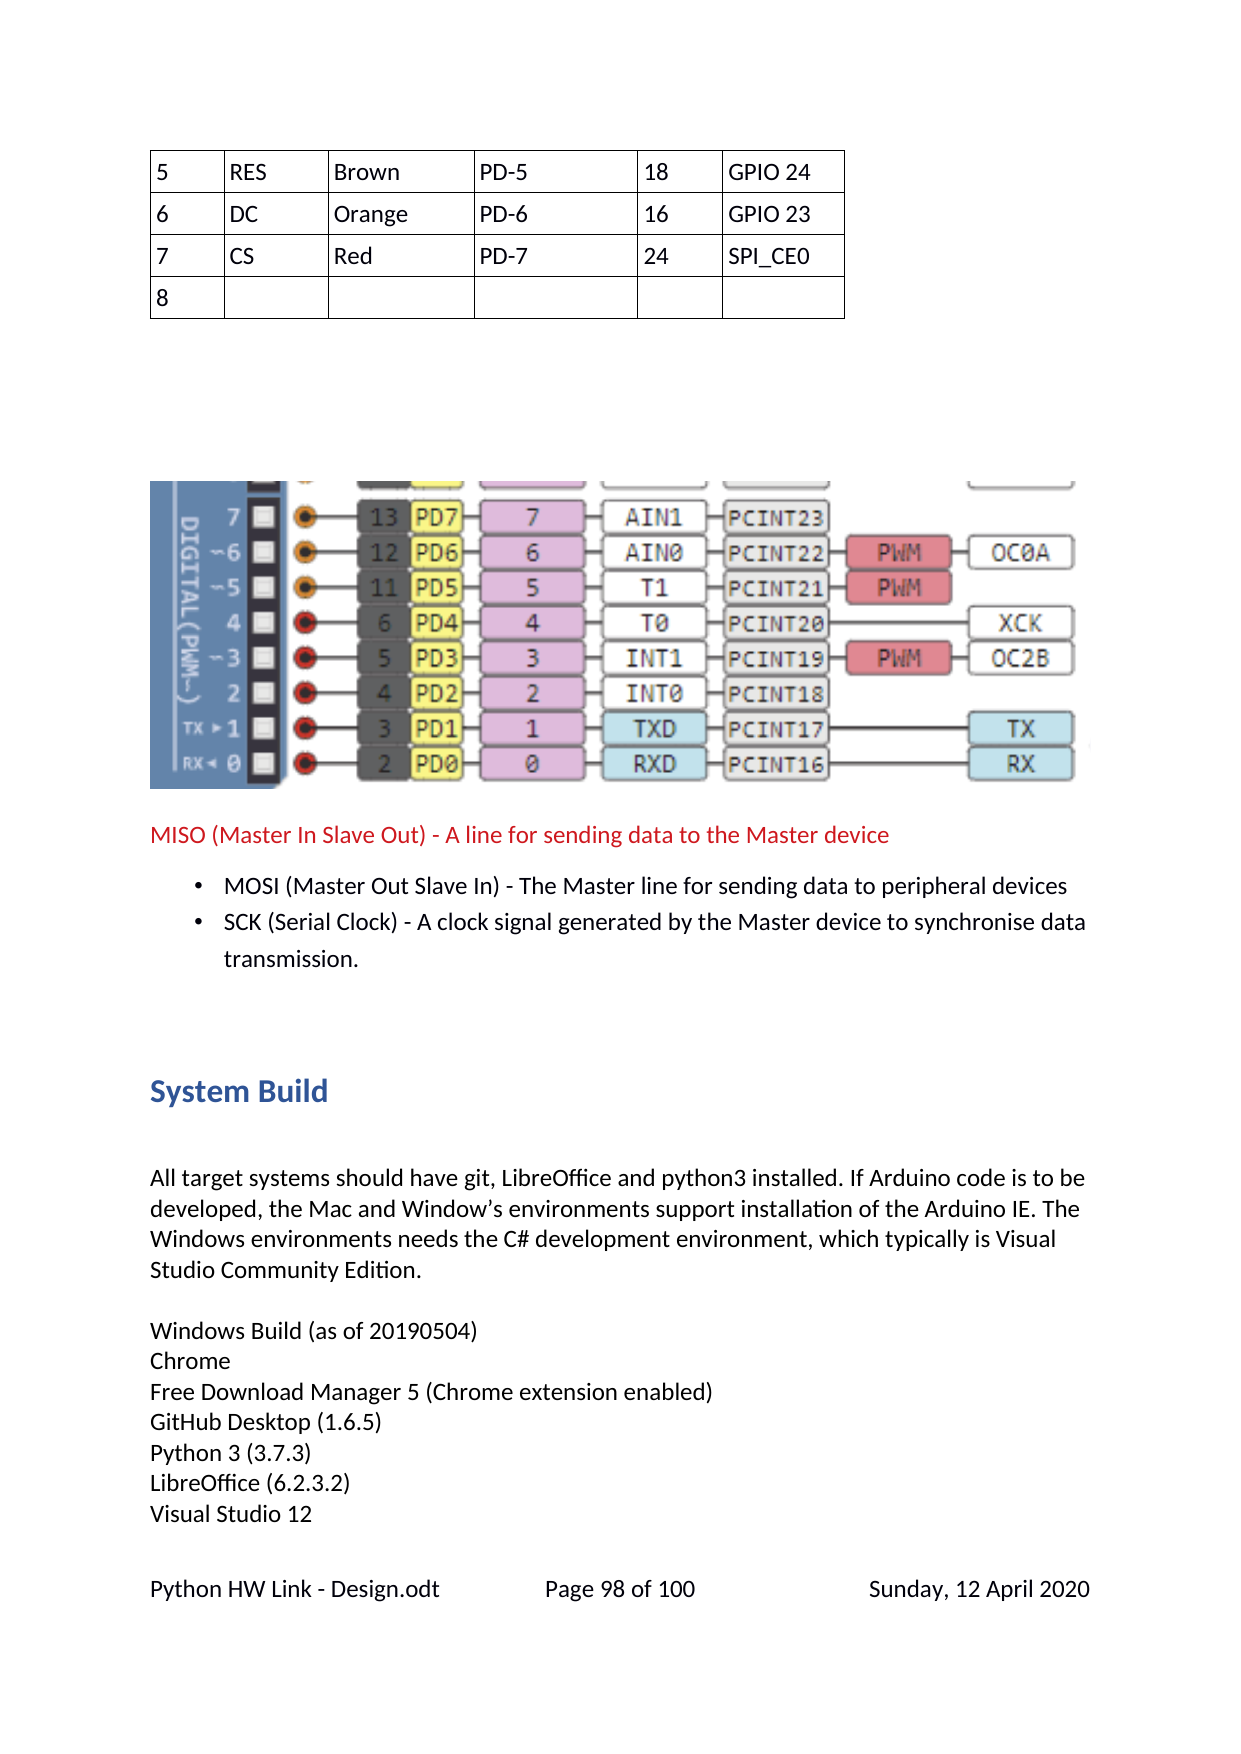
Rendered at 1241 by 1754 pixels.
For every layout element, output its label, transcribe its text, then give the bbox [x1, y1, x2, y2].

text Python 3 (3.7.3) [150, 1437, 1090, 1467]
table_cell 16 [638, 193, 722, 234]
table_cell DC [225, 193, 328, 234]
table_cell [723, 277, 844, 318]
table_cell Brown [329, 151, 474, 192]
table_cell 7 [151, 235, 224, 276]
table_cell PD-5 [475, 151, 637, 192]
text GitHub Desktop (1.6.5) [150, 1406, 1090, 1437]
text All target systems should have git, LibreOffice and python3 installed. If Arduino code is to be developed, the Mac and Window’s environments support installation of the Arduino IE. The Windows environments needs the C# development environment, which typically is Visual Studio Community Edition. [150, 1162, 1090, 1284]
text Free Download Manager 5 (Chrome extension enabled) [150, 1376, 1090, 1406]
subtitle System Build [150, 1070, 1090, 1111]
table_cell 18 [638, 151, 722, 192]
table_cell 6 [151, 193, 224, 234]
table_cell Orange [329, 193, 474, 234]
picture [150, 481, 1091, 789]
list SCK (Serial Clock) - A clock signal generated by the Master device to synchronise data transmission. [194, 906, 1090, 973]
table_cell 5 [151, 151, 224, 192]
table_cell GPIO 24 [723, 151, 844, 192]
text LibreOffice (6.2.3.2) [150, 1467, 1090, 1498]
table_cell [225, 277, 328, 318]
text MISO (Master In Slave Out) - A line for sending data to the Master device [150, 819, 1090, 849]
table_cell GPIO 23 [723, 193, 844, 234]
table_cell CS [225, 235, 328, 276]
table_cell 24 [638, 235, 722, 276]
list MOSI (Master Out Slave In) - The Master line for sending data to peripheral devices [194, 870, 1090, 900]
table_cell [329, 277, 474, 318]
table_cell [475, 277, 637, 318]
table_cell PD-6 [475, 193, 637, 234]
table_cell [638, 277, 722, 318]
text Chrome [150, 1345, 1090, 1376]
table_cell SPI_CE0 [723, 235, 844, 276]
table_cell RES [225, 151, 328, 192]
table_cell PD-7 [475, 235, 637, 276]
text Windows Build (as of 20190504) [150, 1315, 1090, 1345]
table_cell 8 [151, 277, 224, 318]
text Visual Studio 12 [150, 1498, 1090, 1528]
table_cell Red [329, 235, 474, 276]
